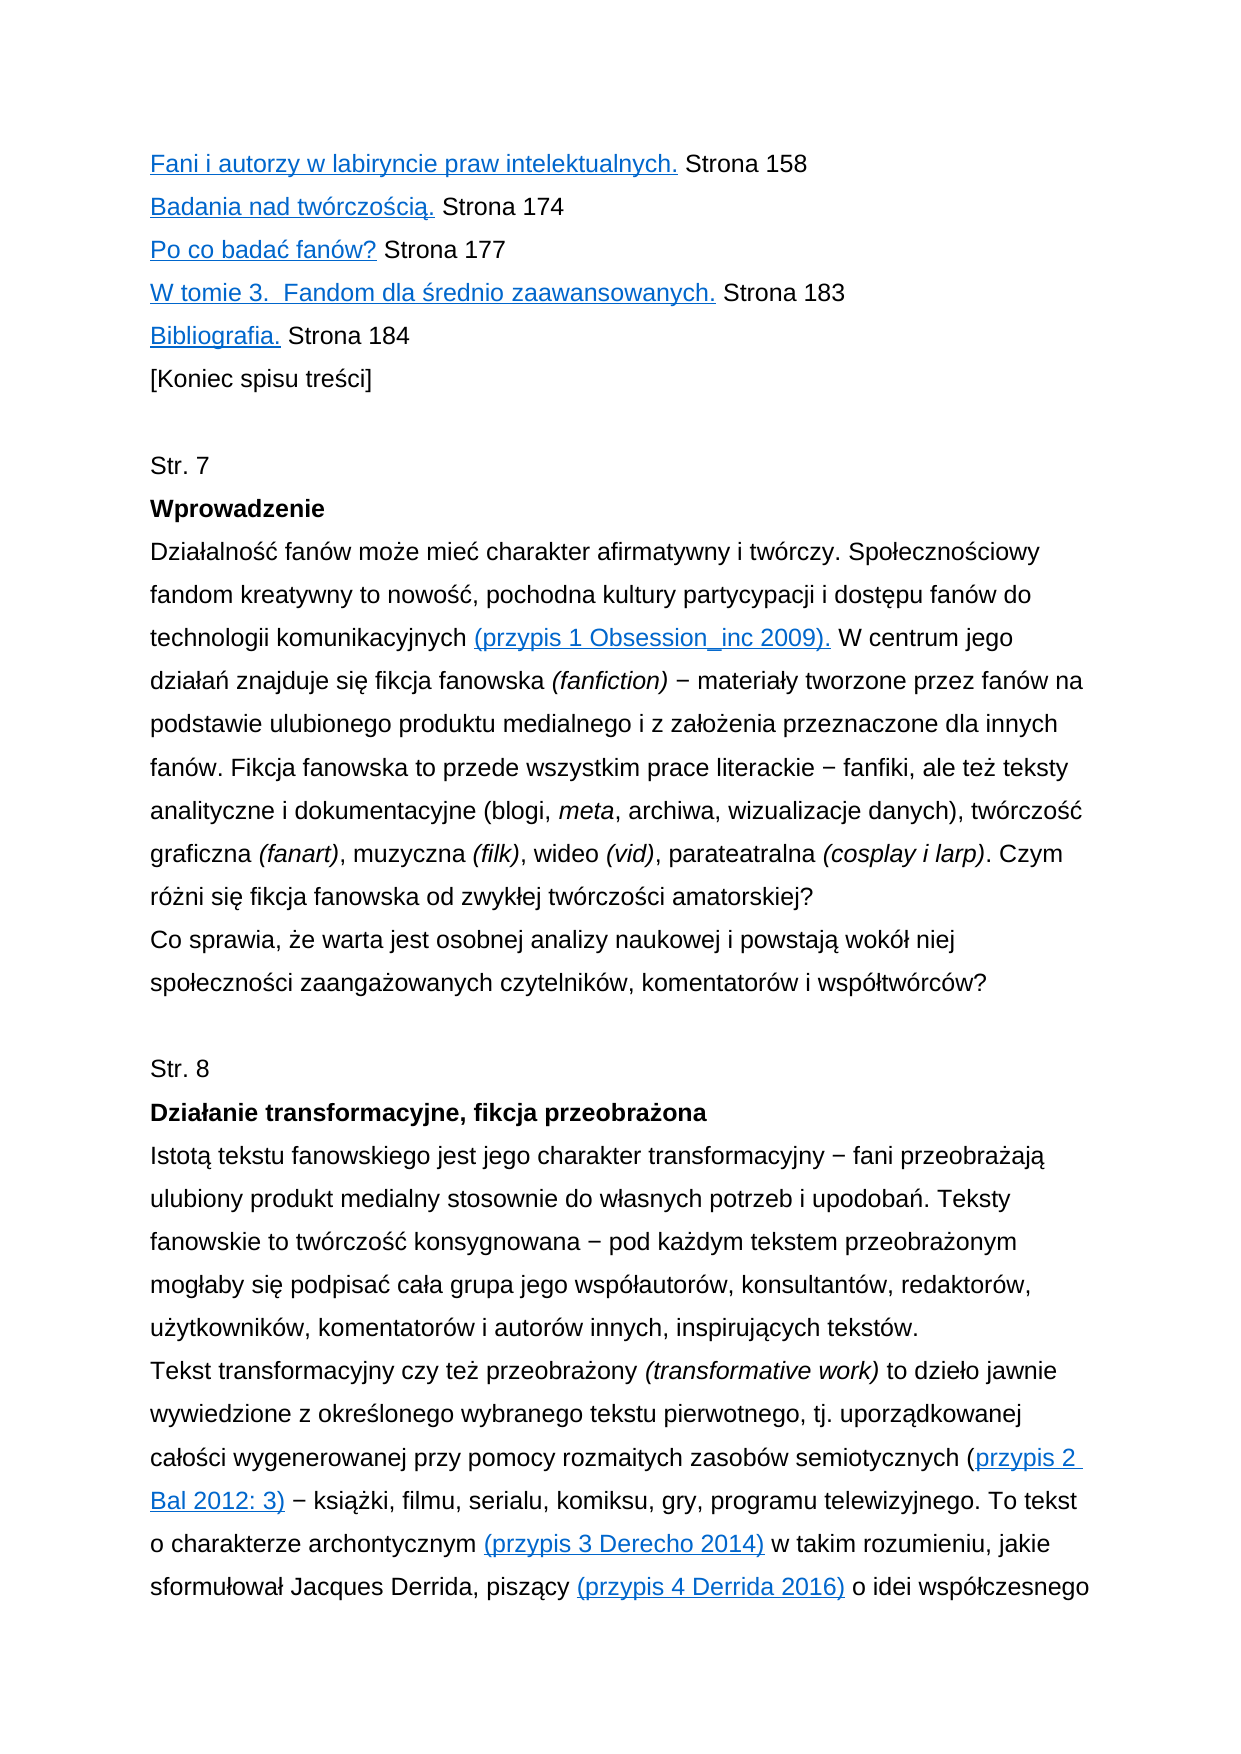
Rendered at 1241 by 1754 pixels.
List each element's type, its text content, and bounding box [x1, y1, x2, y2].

text Bibliografia. Strona 184 [150, 321, 1090, 350]
subtitle Wprowadzenie [150, 494, 1090, 523]
text Działalność fanów może mieć charakter afirmatywny i twórczy. Społecznościowy fandom kreatywny to nowość, pochodna kultury partycypacji i dostępu fanów do technologii komunikacyjnych (przypis 1 Obsession_inc 2009). W centrum jego działań znajduje się fikcja fanowska (fanfiction) − materiały tworzone przez fanów na podstawie ulubionego produktu medialnego i z założenia przeznaczone dla innych fanów. Fikcja fanowska to przede wszystkim prace literackie − fanfiki, ale też teksty analityczne i dokumentacyjne (blogi, meta, archiwa, wizualizacje danych), twórczość graficzna (fanart), muzyczna (filk), wideo (vid), parateatralna (cosplay i larp). Czym różni się fikcja fanowska od zwykłej twórczości amatorskiej? Co sprawia, że warta jest osobnej analizy naukowej i powstają wokół niej społeczności zaangażowanych czytelników, komentatorów i współtwórców? [150, 537, 1090, 997]
text Po co badać fanów? Strona 177 [150, 235, 1090, 264]
text Istotą tekstu fanowskiego jest jego charakter transformacyjny − fani przeobrażają ulubiony produkt medialny stosownie do własnych potrzeb i upodobań. Teksty fanowskie to twórczość konsygnowana − pod każdym tekstem przeobrażonym mogłaby się podpisać cała grupa jego współautorów, konsultantów, redaktorów, użytkowników, komentatorów i autorów innych, inspirujących tekstów. [150, 1141, 1090, 1342]
text Tekst transformacyjny czy też przeobrażony (transformative work) to dzieło jawnie wywiedzione z określonego wybranego tekstu pierwotnego, tj. uporządkowanej całości wygenerowanej przy pomocy rozmaitych zasobów semiotycznych (przypis 2 Bal 2012: 3) − książki, filmu, serialu, komiksu, gry, programu telewizyjnego. To tekst o charakterze archontycznym (przypis 3 Derecho 2014) w takim rozumieniu, jakie sformułował Jacques Derrida, piszący (przypis 4 Derrida 2016) o idei współczesnego [150, 1356, 1090, 1601]
subtitle Działanie transformacyjne, fikcja przeobrażona [150, 1098, 1090, 1126]
text W tomie 3. Fandom dla średnio zaawansowanych. Strona 183 [150, 278, 1090, 307]
text [Koniec spisu treści] [150, 364, 1090, 393]
text Fani i autorzy w labiryncie praw intelektualnych. Strona 158 [150, 149, 1090, 178]
text Str. 8 [150, 1054, 1090, 1083]
text Str. 7 [150, 451, 1090, 479]
text Badania nad twórczością. Strona 174 [150, 192, 1090, 221]
